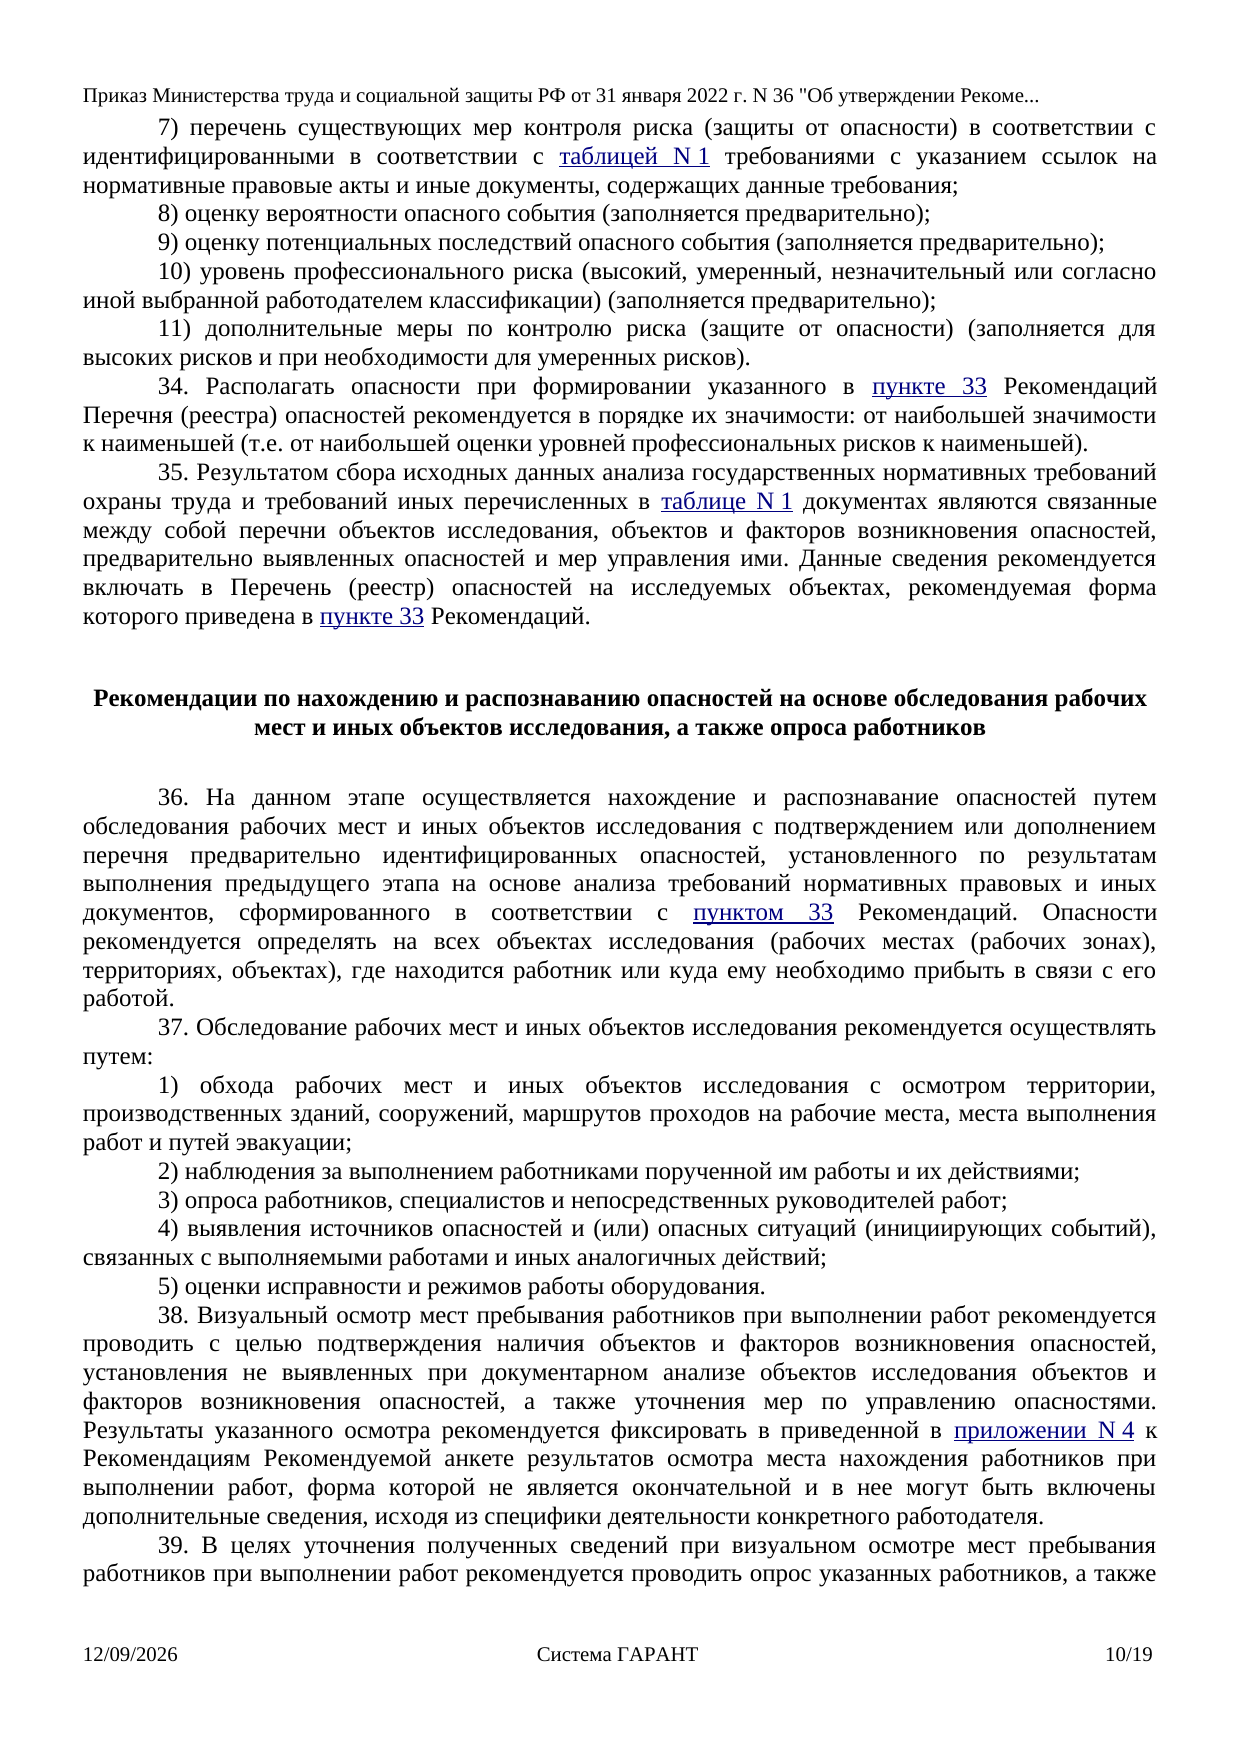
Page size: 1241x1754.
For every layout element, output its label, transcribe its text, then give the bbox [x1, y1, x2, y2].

text 9) оценку потенциальных последствий опасного события (заполняется предварительно); [83, 227, 1157, 256]
text 5) оценки исправности и режимов работы оборудования. [83, 1271, 1157, 1300]
text 10) уровень профессионального риска (высокий, умеренный, незначительный или согласно иной выбранной работодателем классификации) (заполняется предварительно); [83, 256, 1157, 313]
text 7) перечень существующих мер контроля риска (защиты от опасности) в соответствии с идентифицированными в соответствии с таблицей N 1 требованиями с указанием ссылок на нормативные правовые акты и иные документы, содержащих данные требования; [83, 112, 1157, 198]
text 36. На данном этапе осуществляется нахождение и распознавание опасностей путем обследования рабочих мест и иных объектов исследования с подтверждением или дополнением перечня предварительно идентифицированных опасностей, установленного по результатам выполнения предыдущего этапа на основе анализа требований нормативных правовых и иных документов, сформированного в соответствии с пунктом 33 Рекомендаций. Опасности рекомендуется определять на всех объектах исследования (рабочих местах (рабочих зонах), территориях, объектах), где находится работник или куда ему необходимо прибыть в связи с его работой. [83, 782, 1157, 1012]
text 11) дополнительные меры по контролю риска (защите от опасности) (заполняется для высоких рисков и при необходимости для умеренных рисков). [83, 313, 1157, 371]
text 2) наблюдения за выполнением работниками порученной им работы и их действиями; [83, 1156, 1157, 1185]
text 1) обхода рабочих мест и иных объектов исследования с осмотром территории, производственных зданий, сооружений, маршрутов проходов на рабочие места, места выполнения работ и путей эвакуации; [83, 1070, 1157, 1156]
text 35. Результатом сбора исходных данных анализа государственных нормативных требований охраны труда и требований иных перечисленных в таблице N 1 документах являются связанные между собой перечни объектов исследования, объектов и факторов возникновения опасностей, предварительно выявленных опасностей и мер управления ими. Данные сведения рекомендуется включать в Перечень (реестр) опасностей на исследуемых объектах, рекомендуемая форма которого приведена в пункте 33 Рекомендаций. [83, 457, 1157, 630]
text 34. Располагать опасности при формировании указанного в пункте 33 Рекомендаций Перечня (реестра) опасностей рекомендуется в порядке их значимости: от наибольшей значимости к наименьшей (т.е. от наибольшей оценки уровней профессиональных рисков к наименьшей). [83, 371, 1157, 457]
subtitle Рекомендации по нахождению и распознаванию опасностей на основе обследования рабочих мест и иных объектов исследования, а также опроса работников [83, 683, 1157, 741]
text 39. В целях уточнения полученных сведений при визуальном осмотре мест пребывания работников при выполнении работ рекомендуется проводить опрос указанных работников, а также [83, 1530, 1157, 1587]
text 8) оценку вероятности опасного события (заполняется предварительно); [83, 198, 1157, 227]
text 4) выявления источников опасностей и (или) опасных ситуаций (инициирующих событий), связанных с выполняемыми работами и иных аналогичных действий; [83, 1213, 1157, 1271]
text 3) опроса работников, специалистов и непосредственных руководителей работ; [83, 1185, 1157, 1213]
text 38. Визуальный осмотр мест пребывания работников при выполнении работ рекомендуется проводить с целью подтверждения наличия объектов и факторов возникновения опасностей, установления не выявленных при документарном анализе объектов исследования объектов и факторов возникновения опасностей, а также уточнения мер по управлению опасностями. Результаты указанного осмотра рекомендуется фиксировать в приведенной в приложении N 4 к Рекомендациям Рекомендуемой анкете результатов осмотра места нахождения работников при выполнении работ, форма которой не является окончательной и в нее могут быть включены дополнительные сведения, исходя из специфики деятельности конкретного работодателя. [83, 1300, 1157, 1530]
text 37. Обследование рабочих мест и иных объектов исследования рекомендуется осуществлять путем: [83, 1012, 1157, 1070]
